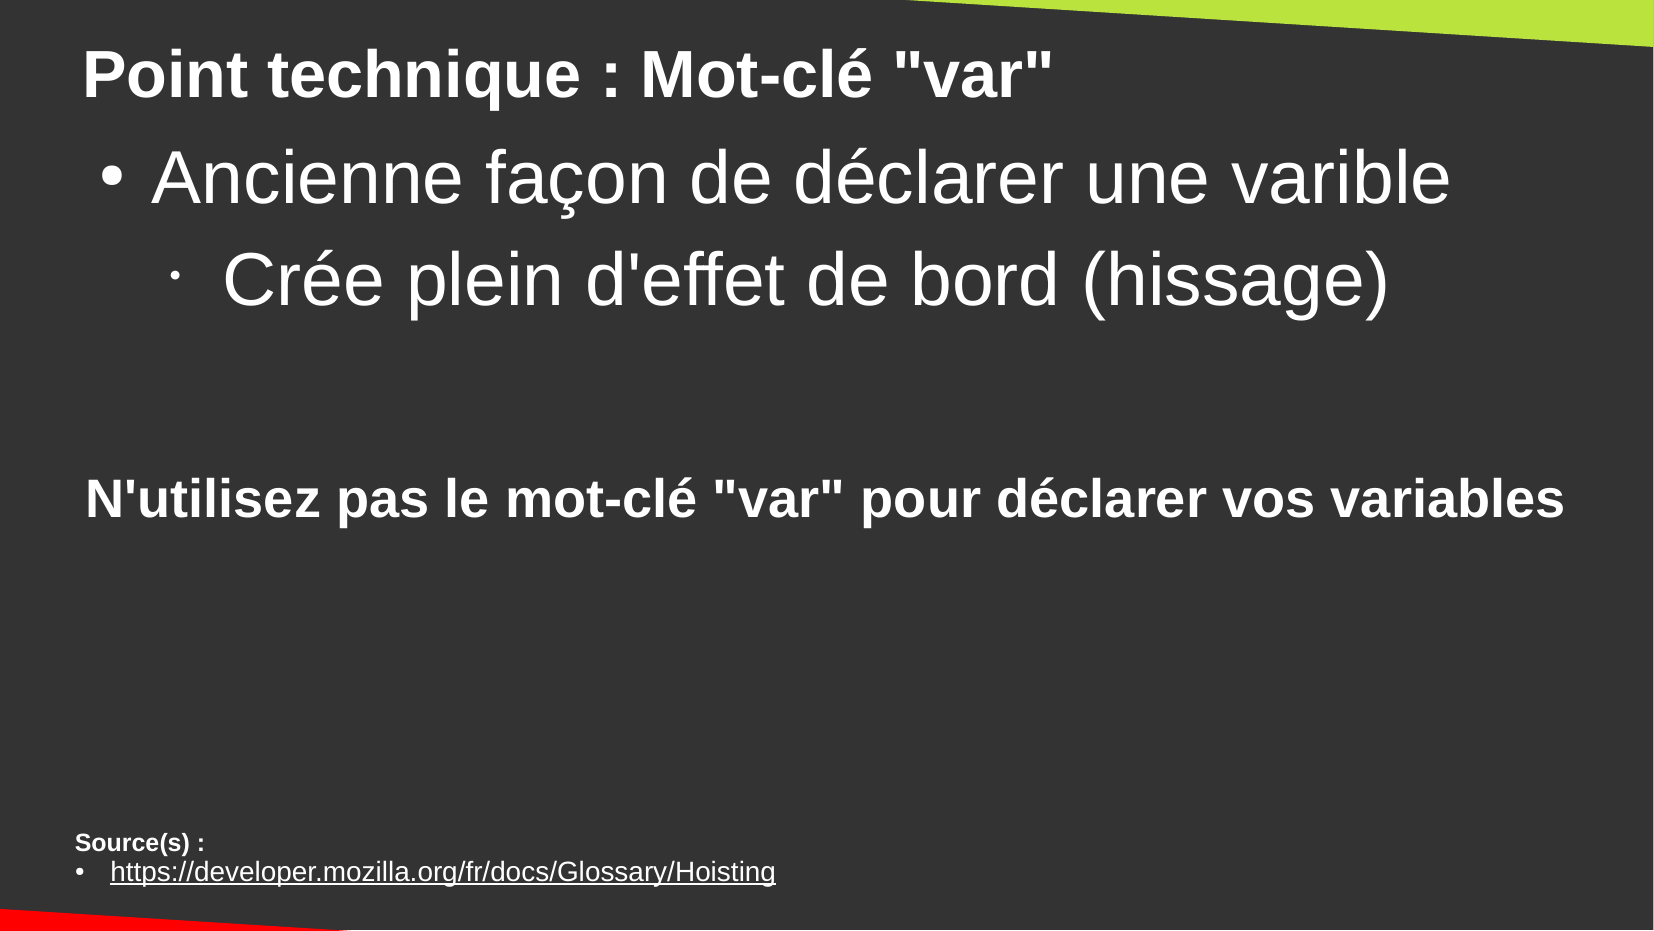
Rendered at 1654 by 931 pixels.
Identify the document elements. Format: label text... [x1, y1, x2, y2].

text_box Source(s) : https://developer.mozilla.org/fr/docs/Glossary/Hoisting [60, 820, 1583, 920]
list Ancienne façon de déclarer une varible Crée plein d'effet de bord (hissage) [80, 135, 1620, 367]
text_box [906, 0, 1654, 47]
text_box N'utilisez pas le mot-clé "var" pour déclarer vos variables [29, 460, 1625, 536]
text_box [0, 908, 352, 931]
title Point technique : Mot-clé "var" [82, 37, 1571, 114]
